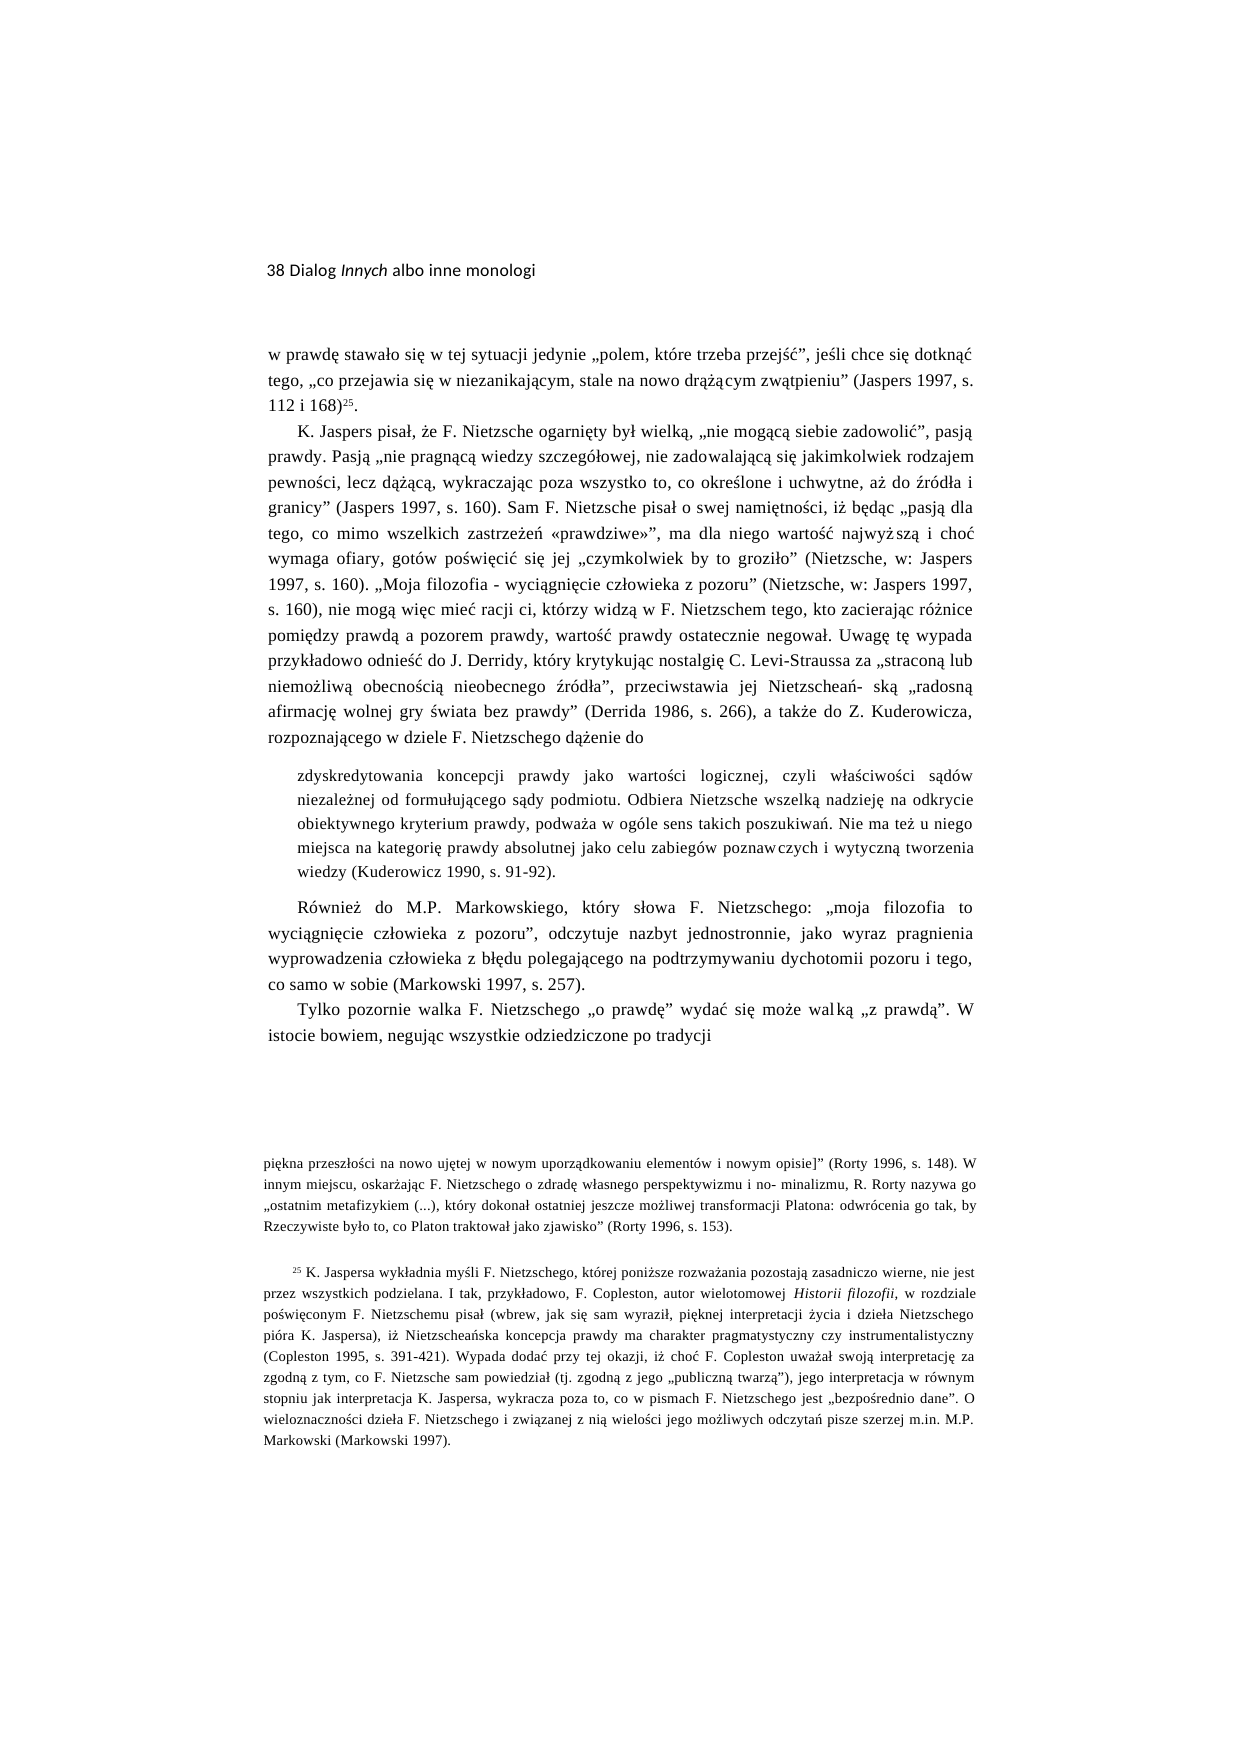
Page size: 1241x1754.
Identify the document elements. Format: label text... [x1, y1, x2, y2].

text w prawdę stawało się w tej sytuacji jedynie „polem, które trzeba przejść”, jeśli chce się dotknąć tego, „co przejawia się w niezanikającym, stale na nowo drążą­cym zwątpieniu” (Jaspers 1997, s. 112 i 168)25. [268, 340, 974, 417]
text 25 K. Jaspersa wykładnia myśli F. Nietzschego, której poniższe rozważania pozostają zasadniczo wierne, nie jest przez wszystkich podzielana. I tak, przykładowo, F. Copleston, autor wielotomowej Historii filozofii, w rozdziale poświęconym F. Nietzschemu pisał (wbrew, jak się sam wyraził, pięknej interpretacji życia i dzieła Nietzschego pióra K. Jaspersa), iż Nietzscheańska koncepcja prawdy ma charakter pragmatystyczny czy instrumentalistyczny (Copleston 1995, s. 391-421). Wypada dodać przy tej okazji, iż choć F. Copleston uważał swoją interpretację za zgodną z tym, co F. Nietzsche sam powiedział (tj. zgodną z jego „publiczną twarzą”), jego interpretacja w równym stopniu jak interpre­tacja K. Jaspersa, wykracza poza to, co w pismach F. Nietzschego jest „bezpośrednio dane”. O wie­loznaczności dzieła F. Nietzschego i związanej z nią wielości jego możliwych odczytań pisze szerzej m.in. M.P. Markowski (Markowski 1997). [263, 1261, 976, 1450]
text K. Jaspers pisał, że F. Nietzsche ogarnięty był wielką, „nie mogącą siebie zadowolić”, pasją prawdy. Pasją „nie pragnącą wiedzy szczegółowej, nie zado­walającą się jakimkolwiek rodzajem pewności, lecz dążącą, wykraczając poza wszystko to, co określone i uchwytne, aż do źródła i granicy” (Jaspers 1997, s. 160). Sam F. Nietzsche pisał o swej namiętności, iż będąc „pasją dla tego, co mimo wszelkich zastrzeżeń «prawdziwe»”, ma dla niego wartość najwyż­szą i choć wymaga ofiary, gotów poświęcić się jej „czymkolwiek by to groziło” (Nietzsche, w: Jaspers 1997, s. 160). „Moja filozofia - wyciągnięcie człowieka z pozoru” (Nietzsche, w: Jaspers 1997, s. 160), nie mogą więc mieć racji ci, którzy widzą w F. Nietzschem tego, kto zacierając różnice pomiędzy prawdą a pozorem prawdy, wartość prawdy ostatecznie negował. Uwagę tę wypada przykładowo odnieść do J. Derridy, który krytykując nostalgię C. Levi-Straussa za „straconą lub niemożliwą obecnością nieobecnego źródła”, przeciwstawia jej Nietzscheań- ską „radosną afirmację wolnej gry świata bez prawdy” (Derrida 1986, s. 266), a także do Z. Kuderowicza, rozpoznającego w dziele F. Nietzschego dążenie do [268, 417, 974, 748]
text zdyskredytowania koncepcji prawdy jako wartości logicznej, czyli właściwości sądów niezależnej od formułującego sądy podmiotu. Odbiera Nietzsche wszelką nadzieję na odkrycie obiektywnego kryterium prawdy, podważa w ogóle sens takich poszukiwań. Nie ma też u niego miejsca na kategorię prawdy absolutnej jako celu zabiegów poznaw­czych i wytyczną tworzenia wiedzy (Kuderowicz 1990, s. 91-92). [297, 762, 974, 882]
text Tylko pozornie walka F. Nietzschego „o prawdę” wydać się może wal­ką „z prawdą”. W istocie bowiem, negując wszystkie odziedziczone po tradycji [268, 995, 974, 1046]
text 38 Dialog Innych albo inne monologi [266, 262, 606, 280]
text piękna przeszłości na nowo ujętej w nowym uporządkowaniu elementów i nowym opisie]” (Rorty 1996, s. 148). W innym miejscu, oskarżając F. Nietzschego o zdradę własnego perspektywizmu i no- minalizmu, R. Rorty nazywa go „ostatnim metafizykiem (...), który dokonał ostatniej jeszcze możliwej transformacji Platona: odwrócenia go tak, by Rzeczywiste było to, co Platon traktował jako zjawisko” (Rorty 1996, s. 153). [263, 1152, 978, 1236]
text Również do M.P. Markowskiego, który słowa F. Nietzschego: „moja filozofia to wyciągnięcie człowieka z pozoru”, odczytuje nazbyt jednostronnie, jako wyraz pragnienia wyprowadzenia człowieka z błędu polegającego na podtrzymywaniu dychotomii pozoru i tego, co samo w sobie (Markowski 1997, s. 257). [268, 893, 974, 995]
